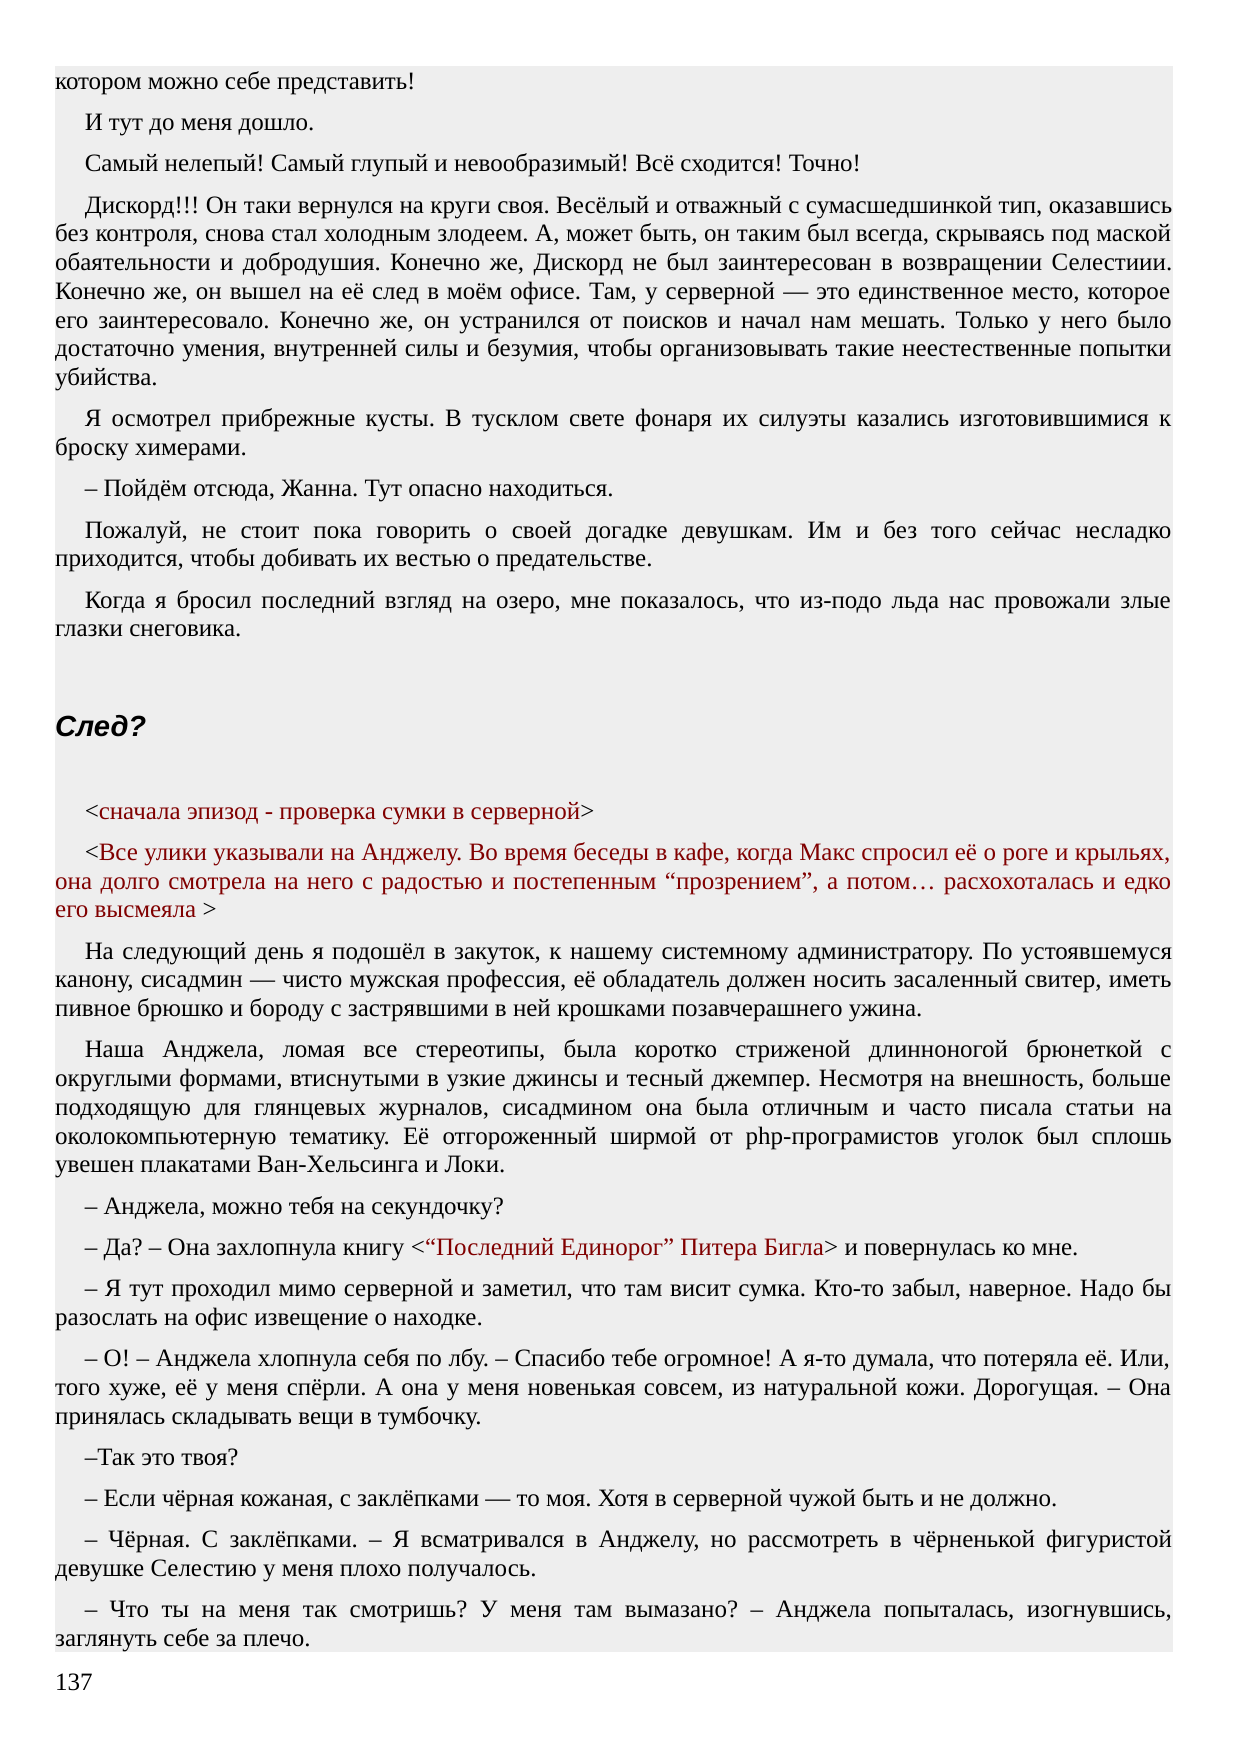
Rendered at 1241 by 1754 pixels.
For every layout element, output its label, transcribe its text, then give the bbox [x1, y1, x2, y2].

text И тут до меня дошло. [55, 107, 1173, 136]
text котором можно себе представить! [55, 66, 1173, 95]
text Дискорд!!! Он таки вернулся на круги своя. Весёлый и отважный с сумасшедшинкой тип, оказавшись без контроля, снова стал холодным злодеем. А, может быть, он таким был всегда, скрываясь под маской обаятельности и добродушия. Конечно же, Дискорд не был заинтересован в возвращении Селестиии. Конечно же, он вышел на её след в моём офисе. Там, у серверной — это единственное место, которое его заинтересовало. Конечно же, он устранился от поисков и начал нам мешать. Только у него было достаточно умения, внутренней силы и безумия, чтобы организовывать такие неестественные попытки убийства. [55, 190, 1173, 391]
text – Я тут проходил мимо серверной и заметил, что там висит сумка. Кто-то забыл, наверное. Надо бы разослать на офис извещение о находке. [55, 1273, 1173, 1331]
text <Все улики указывали на Анджелу. Во время беседы в кафе, когда Макс спросил её о роге и крыльях, она долго смотрела на него с радостью и постепенным “прозрением”, а потом… расхохоталась и едко его высмеяла > [55, 837, 1173, 923]
text – О! – Анджела хлопнула себя по лбу. – Спасибо тебе огромное! А я-то думала, что потеряла её. Или, того хуже, её у меня спёрли. А она у меня новенькая совсем, из натуральной кожи. Дорогущая. – Она принялась складывать вещи в тумбочку. [55, 1343, 1173, 1429]
text <сначала эпизод - проверка сумки в серверной> [55, 796, 1173, 824]
text – Что ты на меня так смотришь? У меня там вымазано? – Анджела попыталась, изогнувшись, заглянуть себе за плечо. [55, 1594, 1173, 1652]
text – Чёрная. С заклёпками. – Я всматривался в Анджелу, но рассмотреть в чёрненькой фигуристой девушке Селестию у меня плохо получалось. [55, 1524, 1173, 1582]
subtitle След? [55, 708, 1173, 742]
text – Да? – Она захлопнула книгу <“Последний Единорог” Питера Бигла> и повернулась ко мне. [55, 1232, 1173, 1261]
text Я осмотрел прибрежные кусты. В тусклом свете фонаря их силуэты казались изготовившимися к броску химерами. [55, 403, 1173, 461]
text Пожалуй, не стоит пока говорить о своей догадке девушкам. Им и без того сейчас несладко приходится, чтобы добивать их вестью о предательстве. [55, 515, 1173, 572]
text – Анджела, можно тебя на секундочку? [55, 1191, 1173, 1219]
text На следующий день я подошёл в закуток, к нашему системному администратору. По устоявшемуся канону, сисадмин — чисто мужская профессия, её обладатель должен носить засаленный свитер, иметь пивное брюшко и бороду с застрявшими в ней крошками позавчерашнего ужина. [55, 936, 1173, 1022]
text – Если чёрная кожаная, с заклёпками — то моя. Хотя в серверной чужой быть и не должно. [55, 1483, 1173, 1512]
text Когда я бросил последний взгляд на озеро, мне показалось, что из-подо льда нас провожали злые глазки снеговика. [55, 585, 1173, 642]
text – Пойдём отсюда, Жанна. Тут опасно находиться. [55, 473, 1173, 502]
text –Так это твоя? [55, 1442, 1173, 1471]
text Наша Анджела, ломая все стереотипы, была коротко стриженой длинноногой брюнеткой с округлыми формами, втиснутыми в узкие джинсы и тесный джемпер. Несмотря на внешность, больше подходящую для глянцевых журналов, сисадмином она была отличным и часто писала статьи на околокомпьютерную тематику. Её отгороженный ширмой от php-програмистов уголок был сплошь увешен плакатами Ван-Хельсинга и Локи. [55, 1034, 1173, 1178]
text Самый нелепый! Самый глупый и невообразимый! Всё сходится! Точно! [55, 148, 1173, 177]
